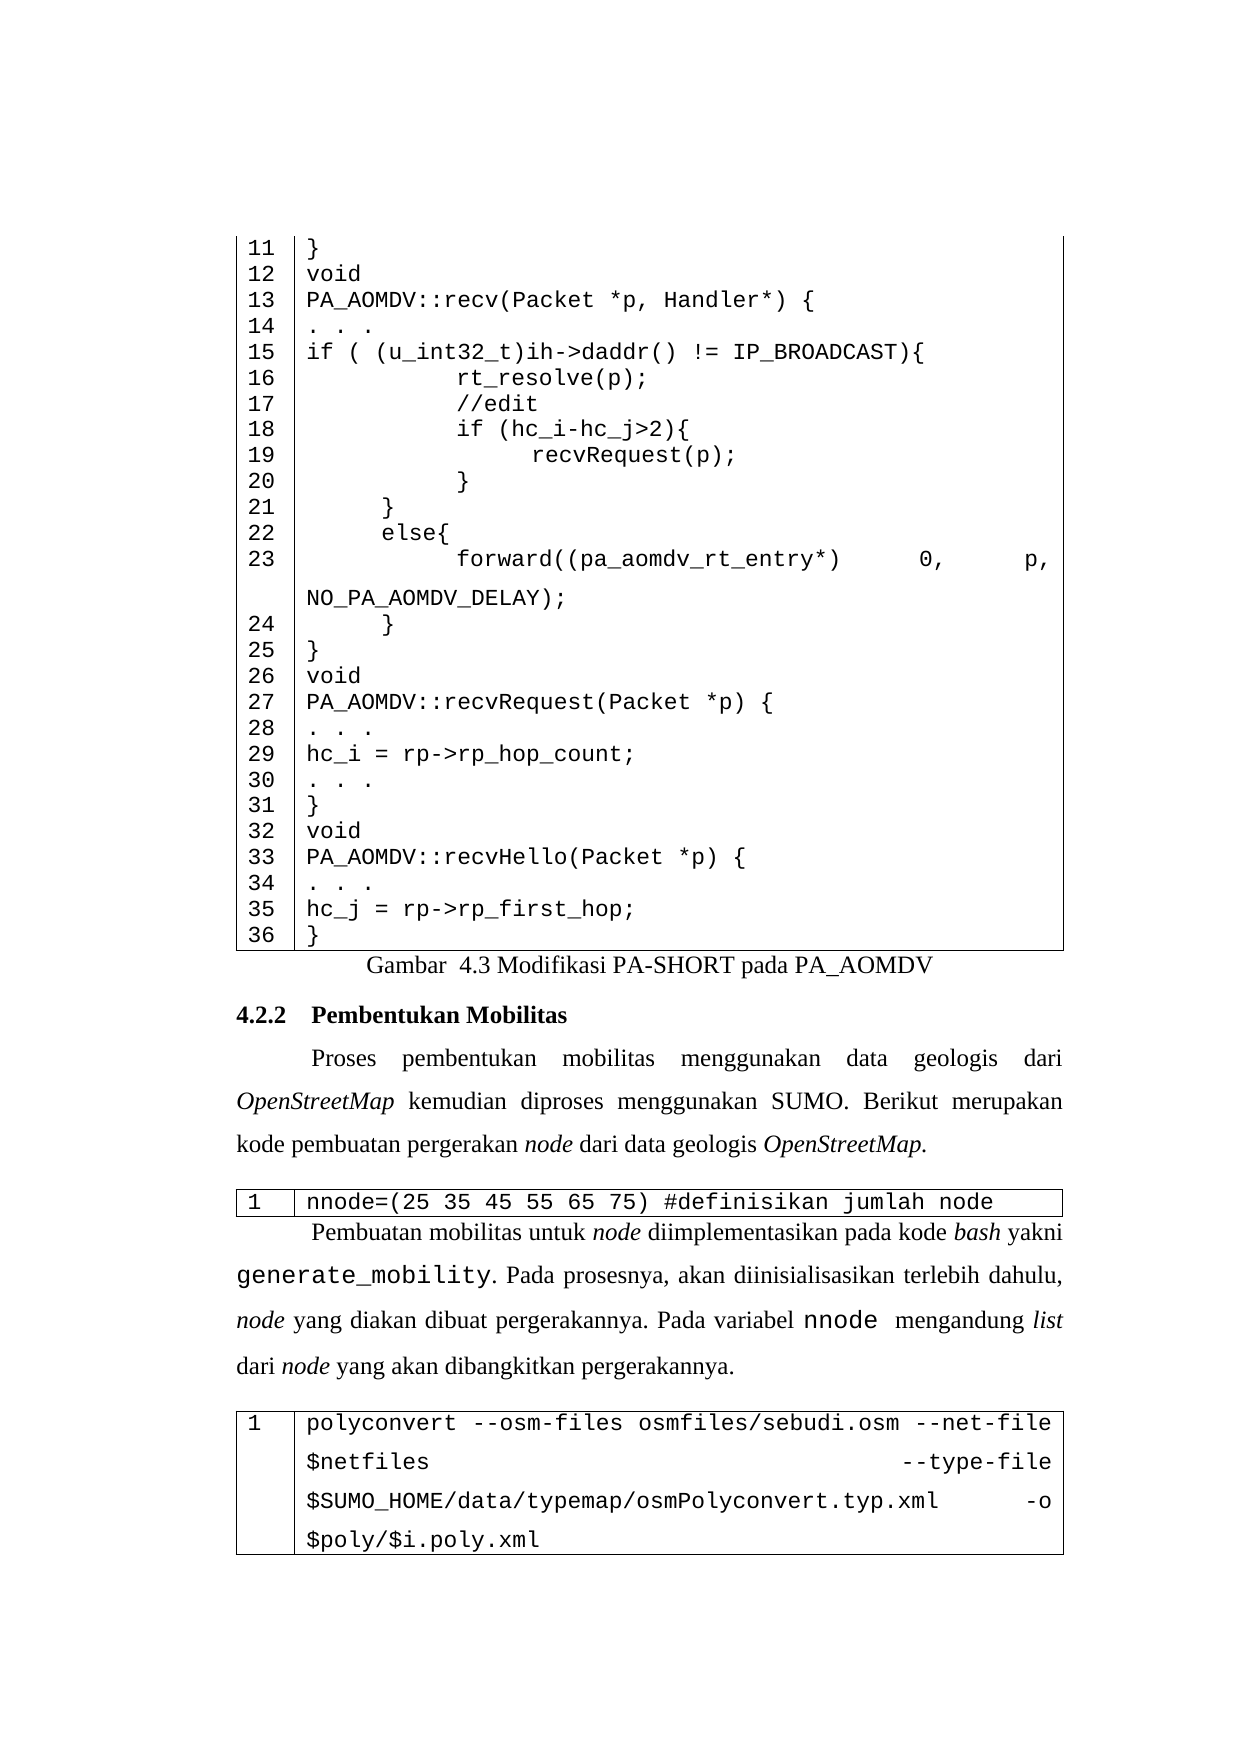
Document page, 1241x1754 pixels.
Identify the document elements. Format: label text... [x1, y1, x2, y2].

table_cell } [295, 470, 1063, 496]
table_cell 19 [237, 444, 294, 470]
table_cell 32 [237, 820, 294, 846]
table_cell } [295, 236, 1063, 262]
table_cell PA_AOMDV::recv(Packet *p, Handler*) { [295, 288, 1063, 314]
table_cell 20 [237, 470, 294, 496]
table_cell forward((pa_aomdv_rt_entry*) 0, p, NO_PA_AOMDV_DELAY); [295, 548, 1063, 612]
table_header 1 [237, 1190, 294, 1216]
table_cell void [295, 664, 1063, 690]
table_cell PA_AOMDV::recvHello(Packet *p) { [295, 846, 1063, 872]
table_cell void [295, 262, 1063, 288]
list Pembuatan mobilitas untuk node diimplementasikan pada kode bash yakni generate_mobility. Pada prosesnya, akan diinisialisasikan terlebih dahulu, node yang diakan dibuat pergerakannya. Pada variabel nnode mengandung list dari node yang akan dibangkitkan pergerakannya. [236, 1217, 1063, 1379]
table_cell 28 [237, 716, 294, 742]
table_cell 15 [237, 340, 294, 366]
table_cell . . . [295, 872, 1063, 898]
table_cell 31 [237, 794, 294, 820]
table_cell . . . [295, 768, 1063, 794]
table_cell 27 [237, 690, 294, 716]
list Proses pembentukan mobilitas menggunakan data geologis dari OpenStreetMap kemudian diproses menggunakan SUMO. Berikut merupakan kode pembuatan pergerakan node dari data geologis OpenStreetMap. [236, 1043, 1063, 1158]
table_cell 36 [237, 924, 294, 949]
table_cell . . . [295, 314, 1063, 340]
table_cell if ( (u_int32_t)ih->daddr() != IP_BROADCAST){ [295, 340, 1063, 366]
table_cell 11 [237, 236, 294, 262]
table_cell 35 [237, 898, 294, 923]
table_cell } [295, 496, 1063, 522]
table_cell if (hc_i-hc_j>2){ [295, 418, 1063, 444]
table_header nnode=(25 35 45 55 65 75) #definisikan jumlah node [295, 1190, 1062, 1216]
table_cell 18 [237, 418, 294, 444]
table_cell } [295, 924, 1063, 949]
table_cell void [295, 820, 1063, 846]
table_cell 25 [237, 638, 294, 664]
table_cell 33 [237, 846, 294, 872]
text Gambar 4.23 Modifikasi PA-SHORT pada PA_AOMDV [236, 951, 1063, 979]
table_cell 29 [237, 742, 294, 768]
subtitle Pembentukan Mobilitas [236, 1000, 1063, 1029]
table_cell . . . [295, 716, 1063, 742]
table_header polyconvert --osm-files osmfiles/sebudi.osm --net-file $netfiles --type-file $SUMO_HOME/data/typemap/osmPolyconvert.typ.xml -o $poly/$i.poly.xml [295, 1412, 1063, 1554]
table_cell rt_resolve(p); [295, 366, 1063, 392]
table_cell 21 [237, 496, 294, 522]
table_cell } [295, 638, 1063, 664]
table_cell 23 [237, 548, 294, 612]
table_cell 24 [237, 612, 294, 638]
table_cell } [295, 612, 1063, 638]
table_cell 16 [237, 366, 294, 392]
table_cell PA_AOMDV::recvRequest(Packet *p) { [295, 690, 1063, 716]
table_cell 26 [237, 664, 294, 690]
table_cell recvRequest(p); [295, 444, 1063, 470]
table_header 1 [237, 1412, 294, 1554]
table_cell 13 [237, 288, 294, 314]
table_cell else{ [295, 522, 1063, 547]
table_cell 17 [237, 392, 294, 418]
table_cell 12 [237, 262, 294, 288]
table_cell 14 [237, 314, 294, 340]
table_cell 30 [237, 768, 294, 794]
table_cell hc_j = rp->rp_first_hop; [295, 898, 1063, 923]
table_cell hc_i = rp->rp_hop_count; [295, 742, 1063, 768]
table_cell 22 [237, 522, 294, 547]
table_cell 34 [237, 872, 294, 898]
table_cell } [295, 794, 1063, 820]
table_cell //edit [295, 392, 1063, 418]
